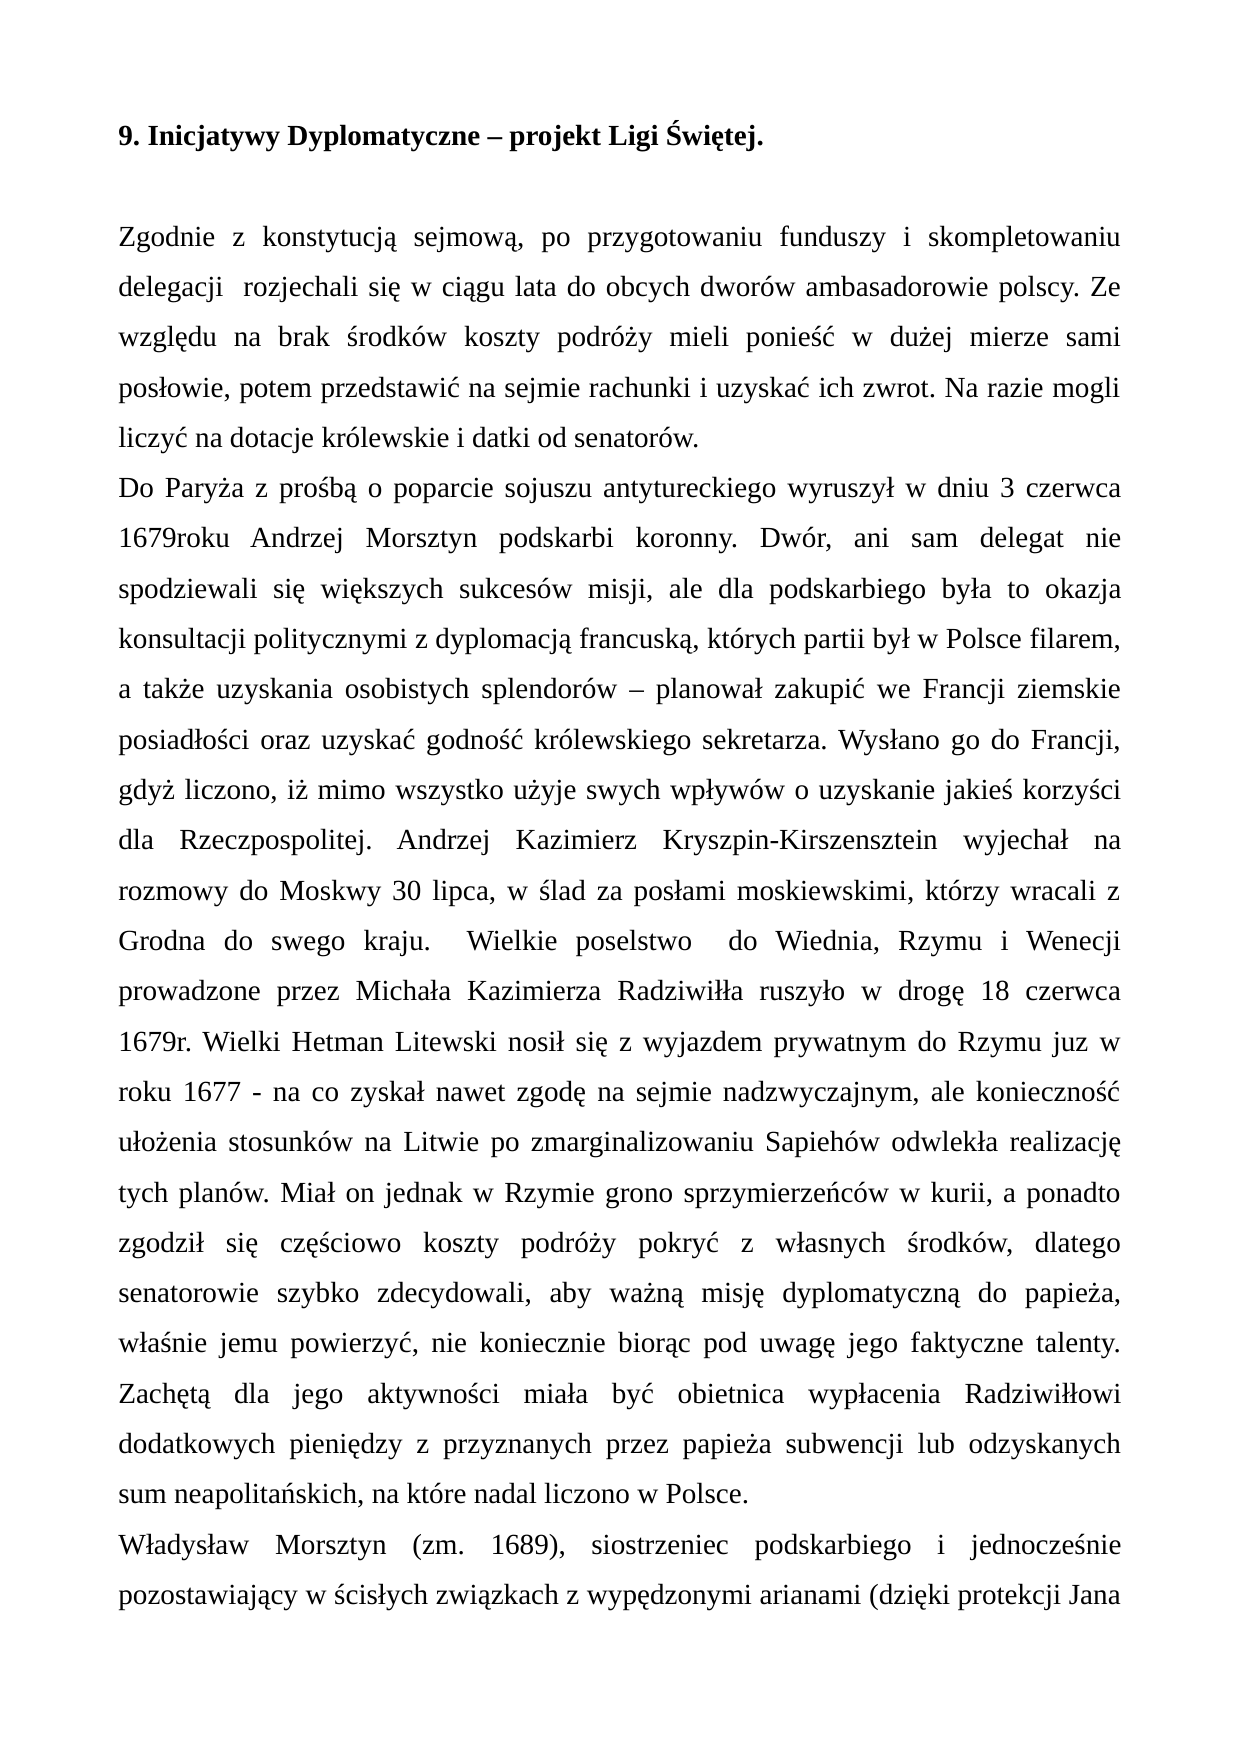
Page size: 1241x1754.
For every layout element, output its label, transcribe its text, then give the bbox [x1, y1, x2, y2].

text Zgodnie z konstytucją sejmową, po przygotowaniu funduszy i skompletowaniu delegacji rozjechali się w ciągu lata do obcych dworów ambasadorowie polscy. Ze względu na brak środków koszty podróży mieli ponieść w dużej mierze sami posłowie, potem przedstawić na sejmie rachunki i uzyskać ich zwrot. Na razie mogli liczyć na dotacje królewskie i datki od senatorów. [118, 219, 1122, 453]
text Władysław Morsztyn (zm. 1689), siostrzeniec podskarbiego i jednocześnie pozostawiający w ścisłych związkach z wypędzonymi arianami (dzięki protekcji Jana [118, 1527, 1122, 1611]
text Do Paryża z prośbą o poparcie sojuszu antytureckiego wyruszył w dniu 3 czerwca 1679roku Andrzej Morsztyn podskarbi koronny. Dwór, ani sam delegat nie spodziewali się większych sukcesów misji, ale dla podskarbiego była to okazja konsultacji politycznymi z dyplomacją francuską, których partii był w Polsce filarem, a także uzyskania osobistych splendorów – planował zakupić we Francji ziemskie posiadłości oraz uzyskać godność królewskiego sekretarza. Wysłano go do Francji, gdyż liczono, iż mimo wszystko użyje swych wpływów o uzyskanie jakieś korzyści dla Rzeczpospolitej. Andrzej Kazimierz Kryszpin-Kirszensztein wyjechał na rozmowy do Moskwy 30 lipca, w ślad za posłami moskiewskimi, którzy wracali z Grodna do swego kraju. Wielkie poselstwo do Wiednia, Rzymu i Wenecji prowadzone przez Michała Kazimierza Radziwiłła ruszyło w drogę 18 czerwca 1679r. Wielki Hetman Litewski nosił się z wyjazdem prywatnym do Rzymu juz w roku 1677 - na co zyskał nawet zgodę na sejmie nadzwyczajnym, ale konieczność ułożenia stosunków na Litwie po zmarginalizowaniu Sapiehów odwlekła realizację tych planów. Miał on jednak w Rzymie grono sprzymierzeńców w kurii, a ponadto zgodził się częściowo koszty podróży pokryć z własnych środków, dlatego senatorowie szybko zdecydowali, aby ważną misję dyplomatyczną do papieża, właśnie jemu powierzyć, nie koniecznie biorąc pod uwagę jego faktyczne talenty. Zachętą dla jego aktywności miała być obietnica wypłacenia Radziwiłłowi dodatkowych pieniędzy z przyznanych przez papieża subwencji lub odzyskanych sum neapolitańskich, na które nadal liczono w Polsce. [118, 470, 1122, 1510]
text 9. Inicjatywy Dyplomatyczne – projekt Ligi Świętej. [118, 118, 1122, 152]
